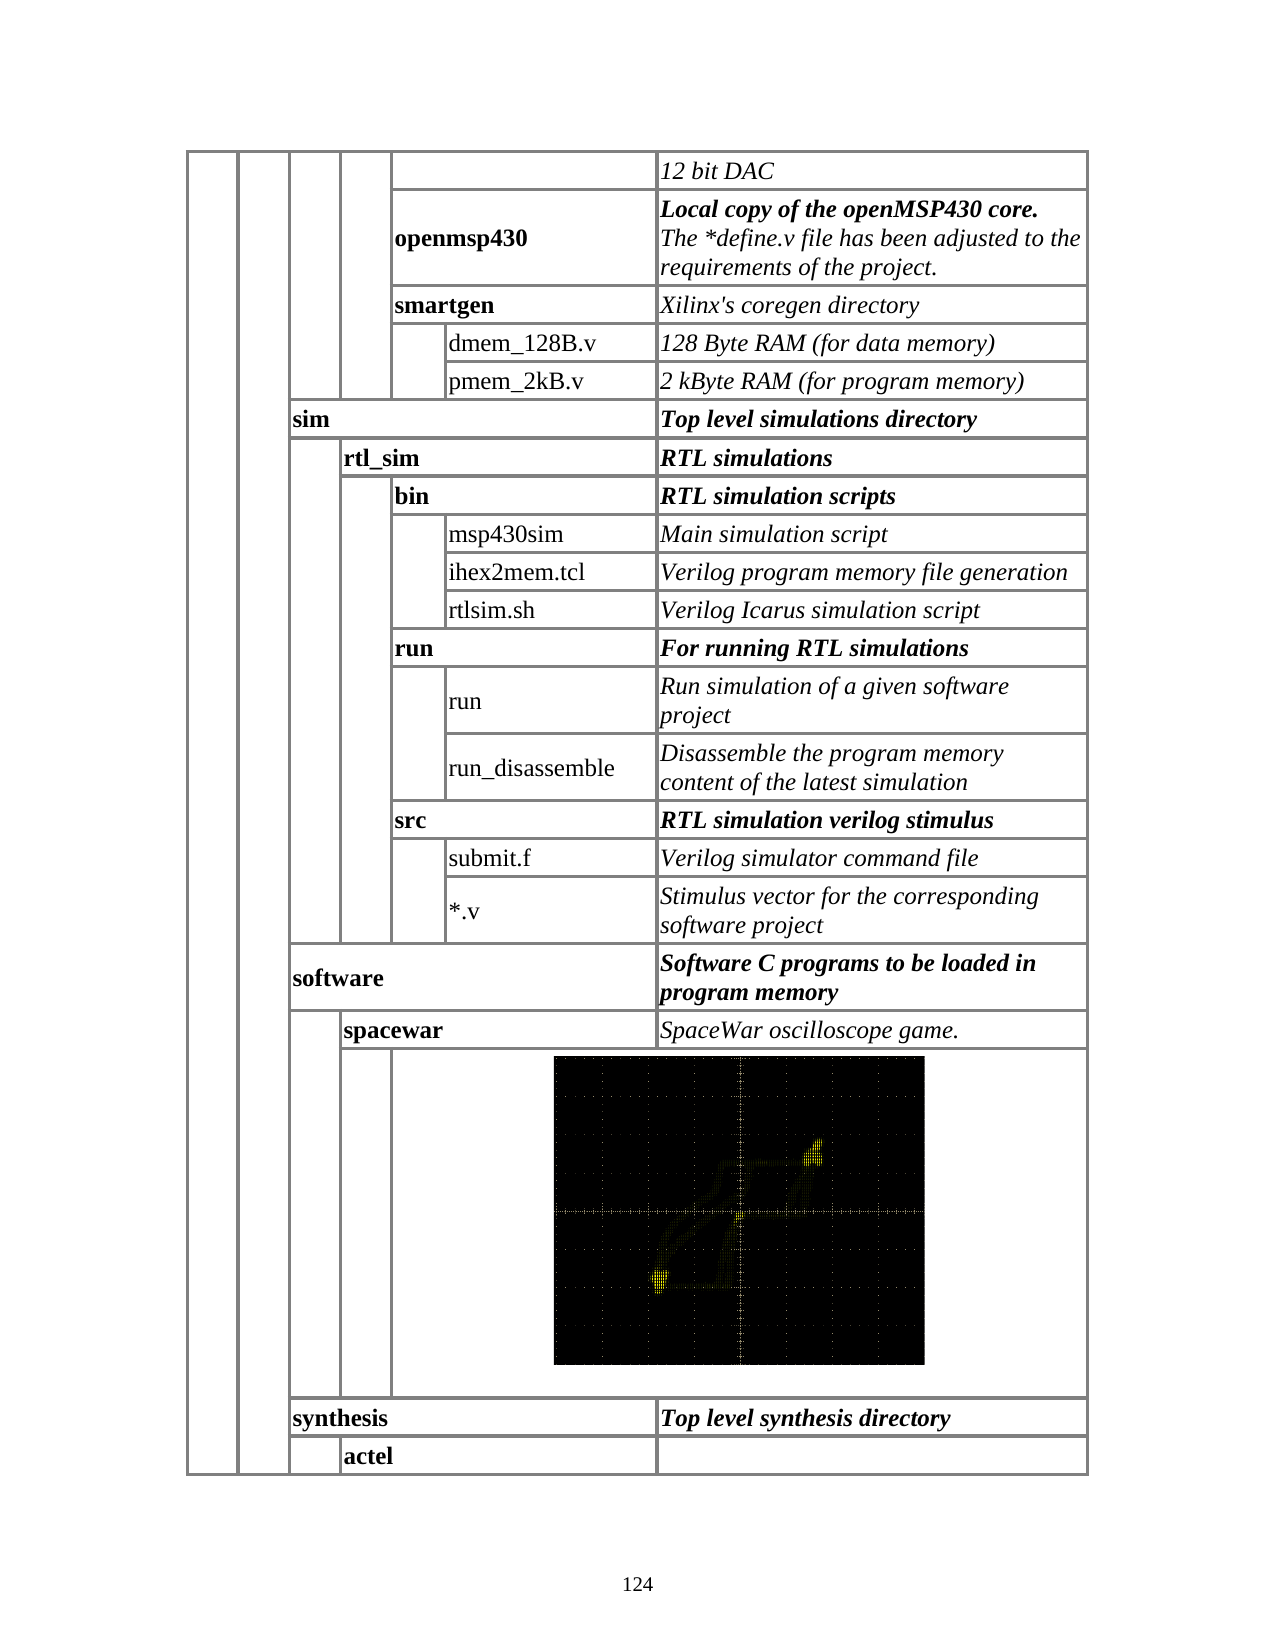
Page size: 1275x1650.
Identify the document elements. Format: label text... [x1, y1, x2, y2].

table_cell submit.f [447, 840, 655, 875]
table_cell abcd [393, 840, 444, 942]
table_cell ihex2mem.tcl [447, 554, 655, 589]
table_cell RTL simulation scripts [659, 478, 1086, 512]
table_cell abcd [291, 1012, 339, 1396]
table_cell [291, 153, 339, 398]
table_cell abcd [291, 440, 339, 942]
table_cell pmem_2kB.v [447, 363, 655, 398]
table_cell [240, 153, 288, 1472]
table_cell RTL simulations [659, 440, 1086, 474]
table_cell sim [291, 401, 655, 436]
table_cell Xilinx's coregen directory [659, 287, 1086, 322]
table_cell run_disassemble [447, 735, 655, 799]
table_cell run [447, 668, 655, 732]
table_cell actel [342, 1438, 655, 1472]
table_cell openmsp430 [393, 191, 655, 284]
table_cell abcd [393, 516, 444, 627]
table_cell run [393, 630, 655, 665]
table_cell abc [291, 1438, 339, 1472]
table_cell spacewar [342, 1012, 655, 1047]
table_cell abcd [393, 668, 444, 799]
table_cell abcd [393, 325, 444, 398]
table_cell abcd [342, 478, 390, 942]
table_cell [659, 1438, 1086, 1472]
table_cell src [393, 802, 655, 837]
table_cell 128 Byte RAM (for data memory) [659, 325, 1086, 360]
table_cell Run simulation of a given software project [659, 668, 1086, 732]
table_cell SpaceWar oscilloscope game. [659, 1012, 1086, 1047]
table_cell Top level synthesis directory [659, 1400, 1086, 1434]
table_cell [393, 1365, 1086, 1396]
table_cell *.v [447, 878, 655, 942]
table_cell [342, 153, 390, 398]
table_cell Verilog simulator command file [659, 840, 1086, 875]
table_cell rtl_sim [342, 440, 655, 474]
table_cell Verilog program memory file generation [659, 554, 1086, 589]
table_cell Software C programs to be loaded in program memory [659, 945, 1086, 1009]
table_cell msp430sim [447, 516, 655, 551]
table_cell smartgen [393, 287, 655, 322]
table_cell Main simulation script [659, 516, 1086, 551]
table_cell Top level simulations directory [659, 401, 1086, 436]
table_cell abcd [342, 1050, 390, 1396]
table_cell rtlsim.sh [447, 592, 655, 627]
table_cell Verilog Icarus simulation script [659, 592, 1086, 627]
table_cell software [291, 945, 655, 1009]
table_cell synthesis [291, 1400, 655, 1434]
picture [553, 1056, 925, 1365]
table_cell Disassemble the program memory content of the latest simulation [659, 735, 1086, 799]
table_cell Stimulus vector for the corresponding software project [659, 878, 1086, 942]
table_cell [189, 153, 236, 1472]
table_cell dmem_128B.v [447, 325, 655, 360]
table_cell [393, 1050, 1086, 1364]
table_cell 2 kByte RAM (for program memory) [659, 363, 1086, 398]
table_cell For running RTL simulations [659, 630, 1086, 665]
table_cell 12 bit DAC [659, 153, 1086, 188]
table_cell bin [393, 478, 655, 512]
table_cell [393, 153, 655, 188]
table_cell Local copy of the openMSP430 core. The *define.v file has been adjusted to the requirements of the project. [659, 191, 1086, 284]
table_cell RTL simulation verilog stimulus [659, 802, 1086, 837]
